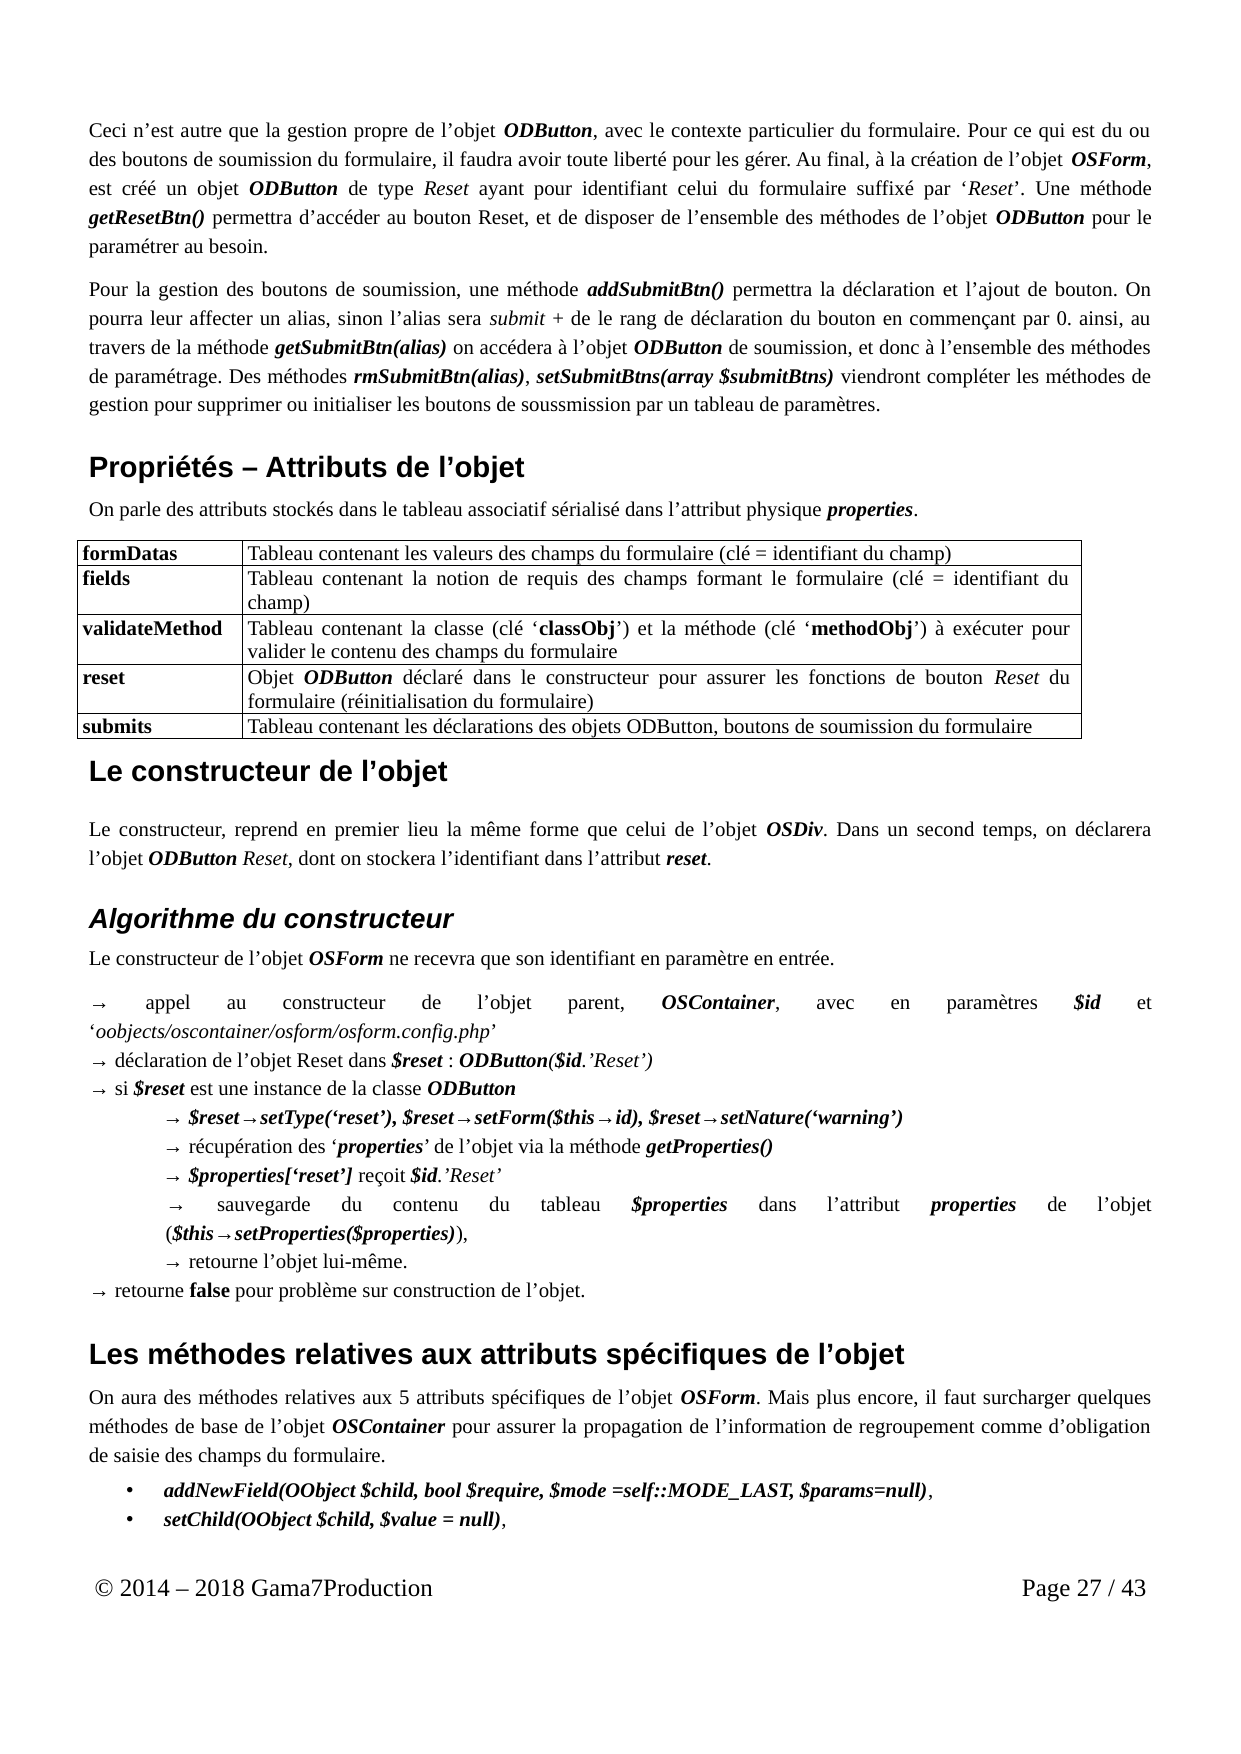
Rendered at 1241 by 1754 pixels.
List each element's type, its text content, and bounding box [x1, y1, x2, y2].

text → retourne false pour problème sur construction de l’objet. [88, 1278, 1152, 1302]
text Le constructeur, reprend en premier lieu la même forme que celui de l’objet OSDiv. Dans un second temps, on déclarera l’objet ODButton Reset, dont on stockera l’identifiant dans l’attribut reset. [88, 817, 1152, 870]
subtitle Le constructeur de l’objet [88, 754, 1152, 787]
subtitle Propriétés – Attributs de l’objet [88, 450, 1152, 484]
table_cell submits [78, 714, 242, 738]
text → retourne l’objet lui-même. [88, 1249, 1152, 1273]
text → si $reset est une instance de la classe ODButton [88, 1076, 1152, 1100]
text Ceci n’est autre que la gestion propre de l’objet ODButton, avec le contexte particulier du formulaire. Pour ce qui est du ou des boutons de soumission du formulaire, il faudra avoir toute liberté pour les gérer. Au final, à la création de l’objet OSForm, est créé un objet ODButton de type Reset ayant pour identifiant celui du formulaire suffixé par ‘Reset’. Une méthode getResetBtn() permettra d’accéder au bouton Reset, et de disposer de l’ensemble des méthodes de l’objet ODButton pour le paramétrer au besoin. [88, 118, 1152, 258]
text → $properties[‘reset’] reçoit $id.’Reset’ [88, 1163, 1152, 1187]
table_header formDatas [78, 541, 242, 565]
text Le constructeur de l’objet OSForm ne recevra que son identifiant en paramètre en entrée. [88, 946, 1152, 970]
text → $reset→setType(‘reset’), $reset→setForm($this→id), $reset→setNature(‘warning’) [88, 1105, 1152, 1129]
text On parle des attributs stockés dans le tableau associatif sérialisé dans l’attribut physique properties. [88, 497, 1152, 521]
text → déclaration de l’objet Reset dans $reset : ODButton($id.’Reset’) [88, 1047, 1152, 1072]
text → récupération des ‘properties’ de l’objet via la méthode getProperties() [88, 1134, 1152, 1158]
text → sauvegarde du contenu du tableau $properties dans l’attribut properties de l’objet ($this→setProperties($properties)), [165, 1192, 1152, 1245]
table_cell Tableau contenant la classe (clé ‘classObj’) et la méthode (clé ‘methodObj’) à exécuter pour valider le contenu des champs du formulaire [243, 615, 1081, 663]
table_cell reset [78, 665, 242, 713]
text On aura des méthodes relatives aux 5 attributs spécifiques de l’objet OSForm. Mais plus encore, il faut surcharger quelques méthodes de base de l’objet OSContainer pour assurer la propagation de l’information de regroupement comme d’obligation de saisie des champs du formulaire. [88, 1385, 1152, 1467]
table_cell fields [78, 566, 242, 614]
list setChild(OObject $child, $value = null), [126, 1506, 1152, 1531]
table_cell Tableau contenant la notion de requis des champs formant le formulaire (clé = identifiant du champ) [243, 566, 1081, 614]
list addNewField(OObject $child, bool $require, $mode =self::MODE_LAST, $params=null), [126, 1478, 1152, 1502]
table_cell validateMethod [78, 615, 242, 663]
table_cell Objet ODButton déclaré dans le constructeur pour assurer les fonctions de bouton Reset du formulaire (réinitialisation du formulaire) [243, 665, 1081, 713]
subtitle Algorithme du constructeur [88, 902, 1152, 934]
text → appel au constructeur de l’objet parent, OSContainer, avec en paramètres $id et ‘oobjects/oscontainer/osform/osform.config.php’ [88, 990, 1152, 1043]
subtitle Les méthodes relatives aux attributs spécifiques de l’objet [88, 1337, 1152, 1370]
table_header Tableau contenant les valeurs des champs du formulaire (clé = identifiant du champ) [243, 541, 1081, 565]
text Pour la gestion des boutons de soumission, une méthode addSubmitBtn() permettra la déclaration et l’ajout de bouton. On pourra leur affecter un alias, sinon l’alias sera submit + de le rang de déclaration du bouton en commençant par 0. ainsi, au travers de la méthode getSubmitBtn(alias) on accédera à l’objet ODButton de soumission, et donc à l’ensemble des méthodes de paramétrage. Des méthodes rmSubmitBtn(alias), setSubmitBtns(array $submitBtns) viendront compléter les méthodes de gestion pour supprimer ou initialiser les boutons de soussmission par un tableau de paramètres. [88, 277, 1152, 416]
table_cell Tableau contenant les déclarations des objets ODButton, boutons de soumission du formulaire [243, 714, 1081, 738]
